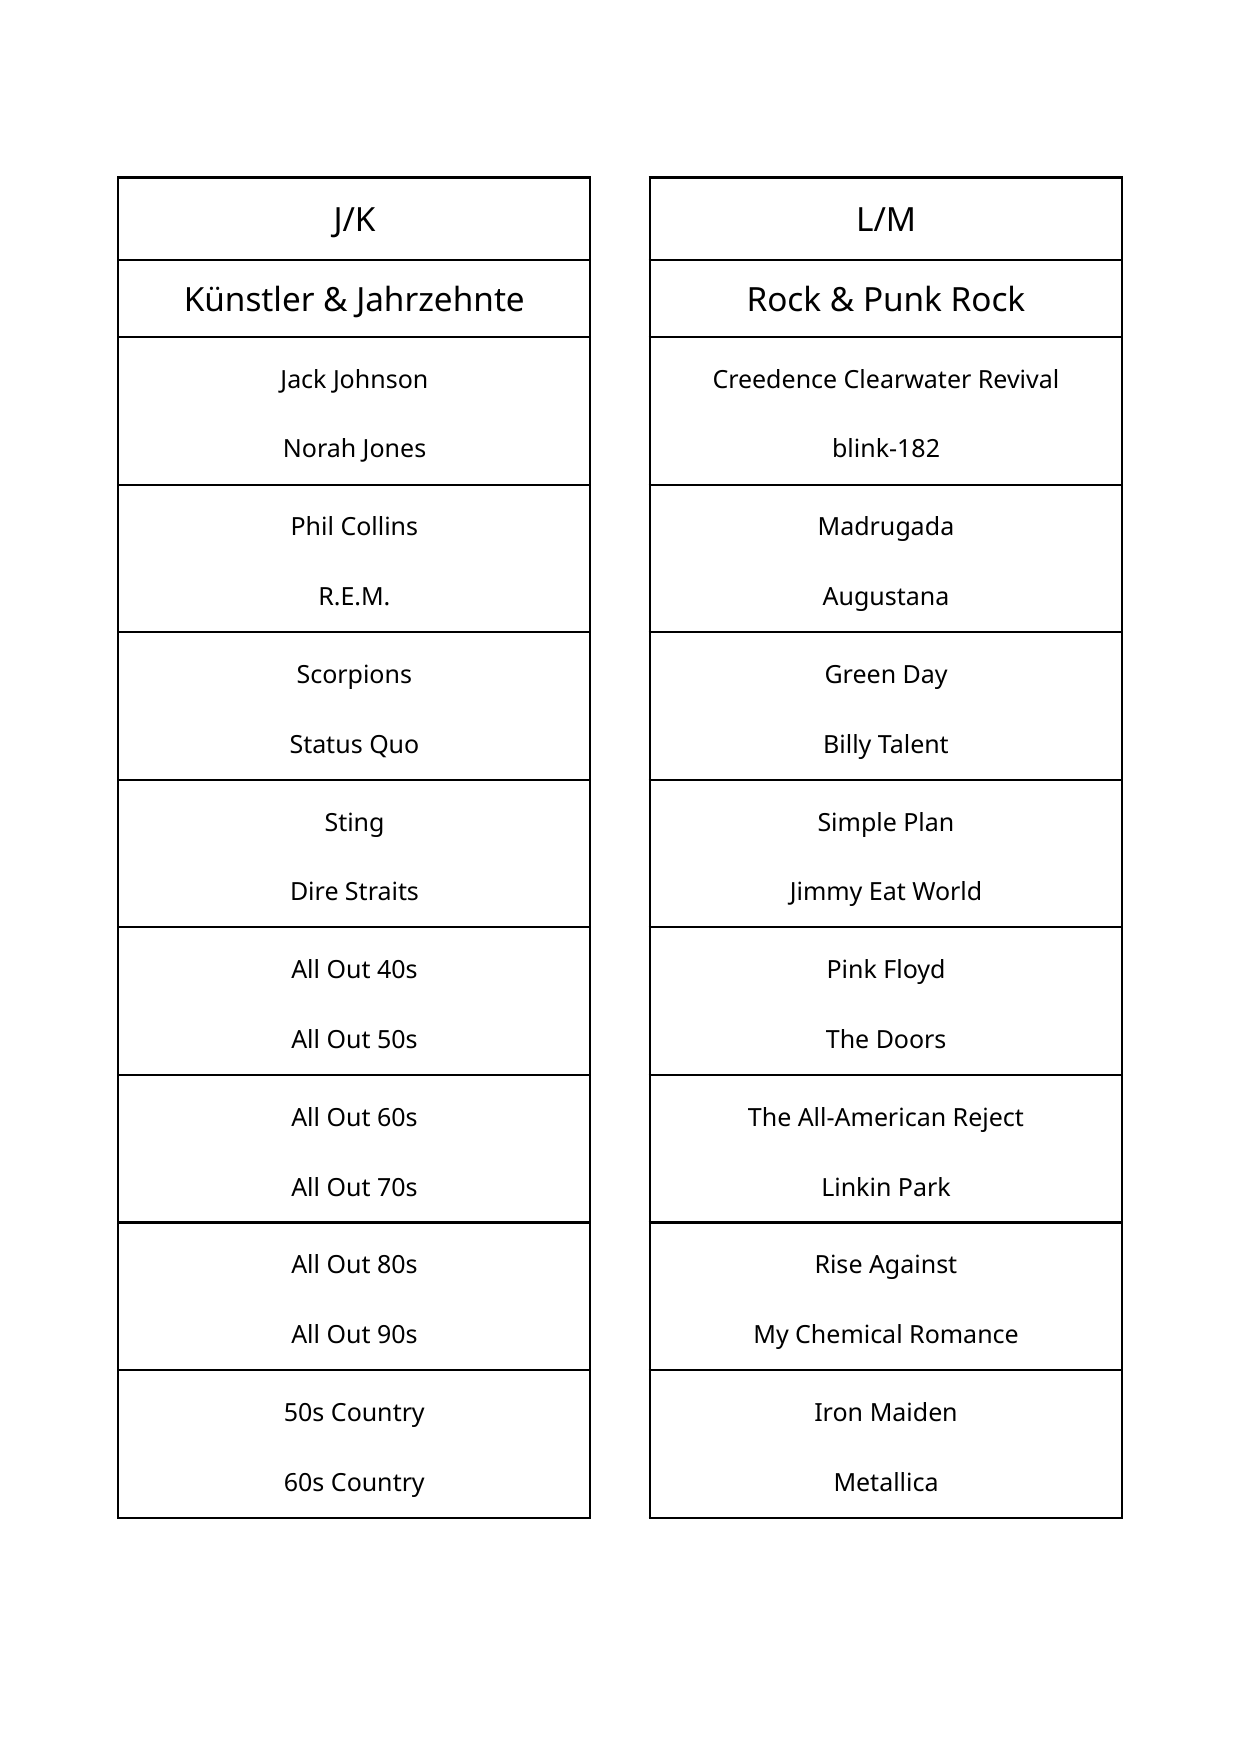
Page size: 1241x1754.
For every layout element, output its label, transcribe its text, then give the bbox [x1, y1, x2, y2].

table_header L/M [651, 179, 1121, 259]
table_cell All Out 60s All Out 70s [119, 1076, 589, 1221]
table_cell [591, 631, 649, 779]
table_cell Rock & Punk Rock [651, 261, 1121, 336]
table_cell Sting Dire Straits [119, 781, 589, 926]
table_cell Scorpions Status Quo [119, 633, 589, 779]
table_cell Pink Floyd The Doors [651, 928, 1121, 1074]
table_cell Simple Plan Jimmy Eat World [651, 781, 1121, 926]
table_cell [591, 926, 649, 1074]
table_cell [591, 1074, 649, 1221]
table_cell Jack Johnson Norah Jones [119, 338, 589, 483]
table_cell Rise Against My Chemical Romance [651, 1224, 1121, 1369]
table_cell Künstler & Jahrzehnte [119, 261, 589, 336]
table_cell The All-American Reject Linkin Park [651, 1076, 1121, 1221]
table_cell [591, 779, 649, 926]
table_cell [591, 1221, 649, 1369]
table_cell All Out 80s All Out 90s [119, 1224, 589, 1369]
table_cell Creedence Clearwater Revival blink-182 [651, 338, 1121, 483]
table_cell Green Day Billy Talent [651, 633, 1121, 779]
table_cell Madrugada Augustana [651, 486, 1121, 631]
table_cell Iron Maiden Metallica [651, 1371, 1121, 1517]
table_header [591, 176, 649, 259]
table_cell [591, 336, 649, 483]
table_cell Phil Collins R.E.M. [119, 486, 589, 631]
table_cell All Out 40s All Out 50s [119, 928, 589, 1074]
table_cell 50s Country 60s Country [119, 1371, 589, 1517]
table_cell [591, 1369, 649, 1517]
table_cell [591, 484, 649, 631]
table_cell [591, 259, 649, 336]
table_header J/K [119, 179, 589, 259]
